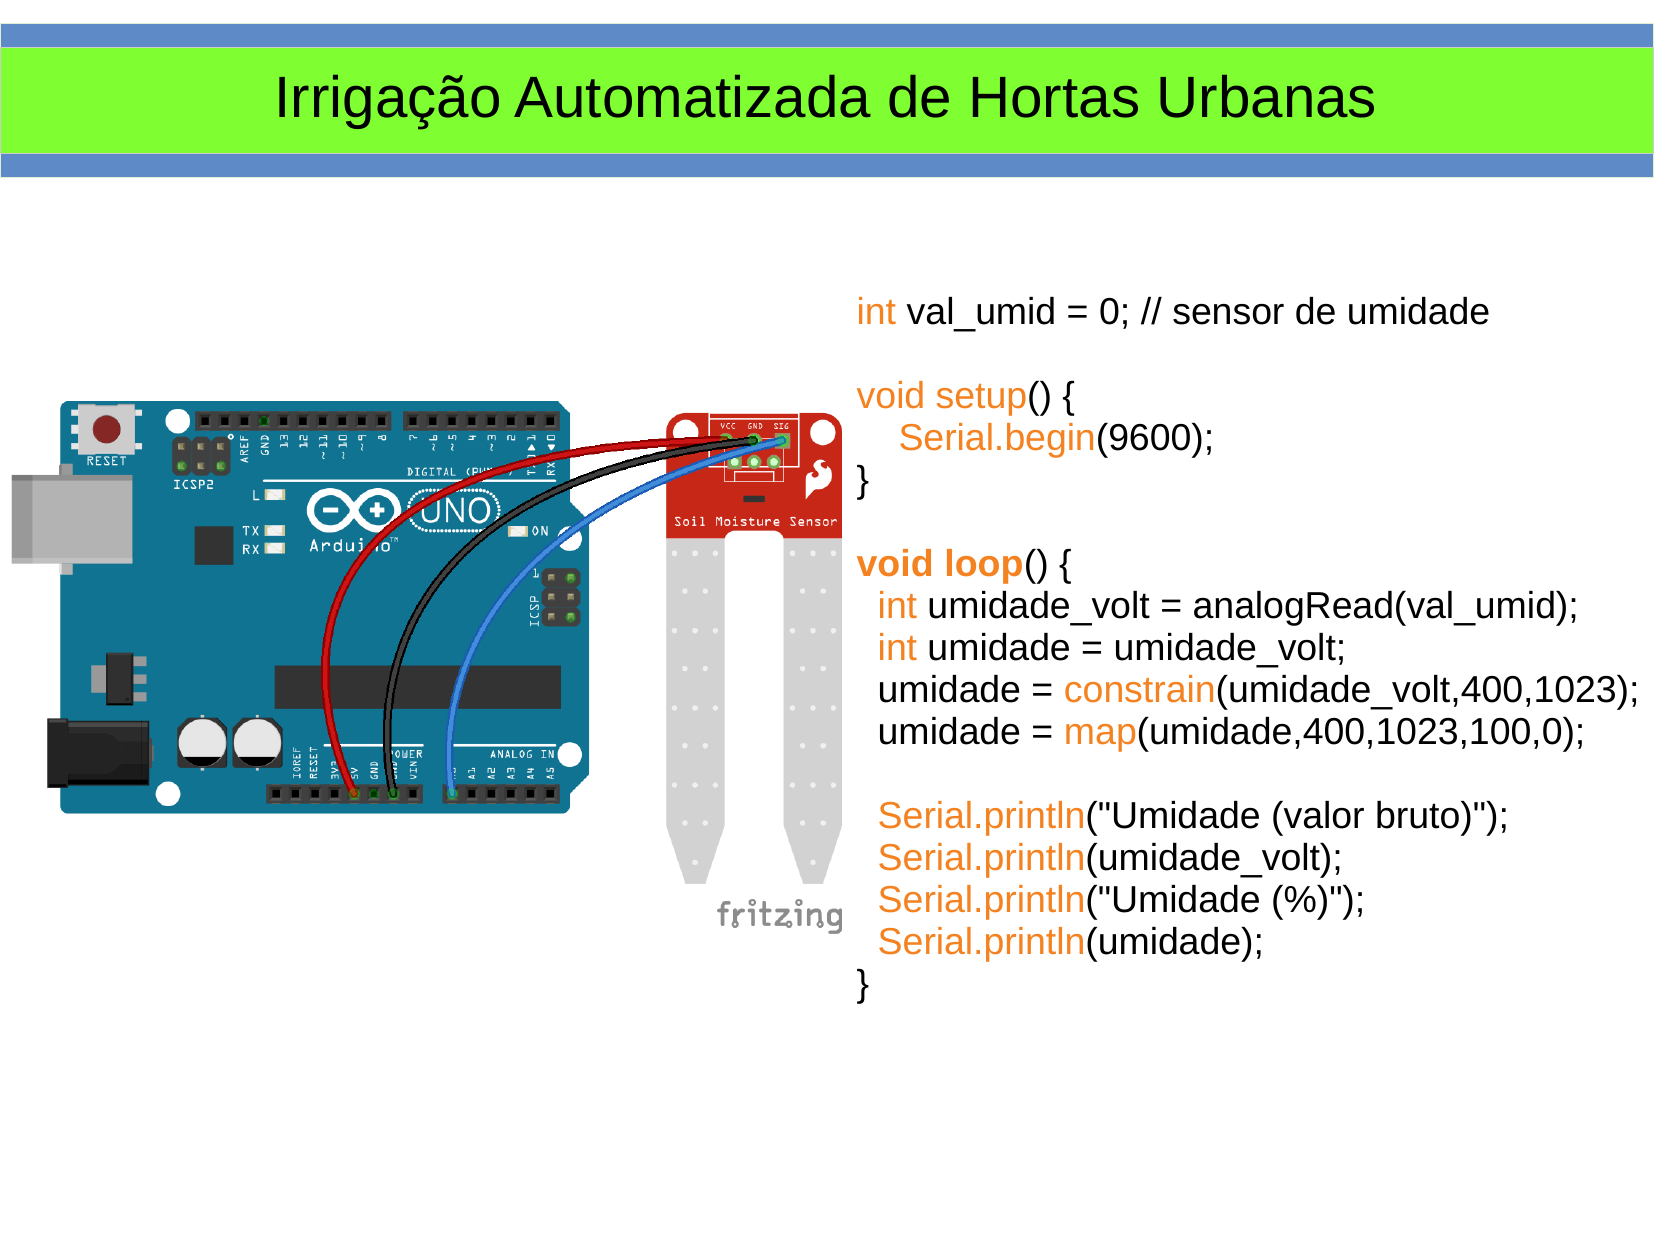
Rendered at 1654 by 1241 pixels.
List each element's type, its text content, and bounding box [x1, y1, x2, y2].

title Irrigação Automatizada de Hortas Urbanas [200, 41, 1512, 154]
picture [11, 401, 841, 934]
text_box int val_umid = 0; // sensor de umidade void setup() { Serial.begin(9600); } void loop() { int umidade_volt = analogRead(val_umid); int umidade = umidade_volt; umidade = constrain(umidade_volt,400,1023); umidade = map(umidade,400,1023,100,0); Serial.println("Umidade (valor bruto)"); Serial.println(umidade_volt); Serial.println("Umidade (%)"); Serial.println(umidade); } [841, 283, 1654, 1075]
text_box [0, 23, 1654, 178]
